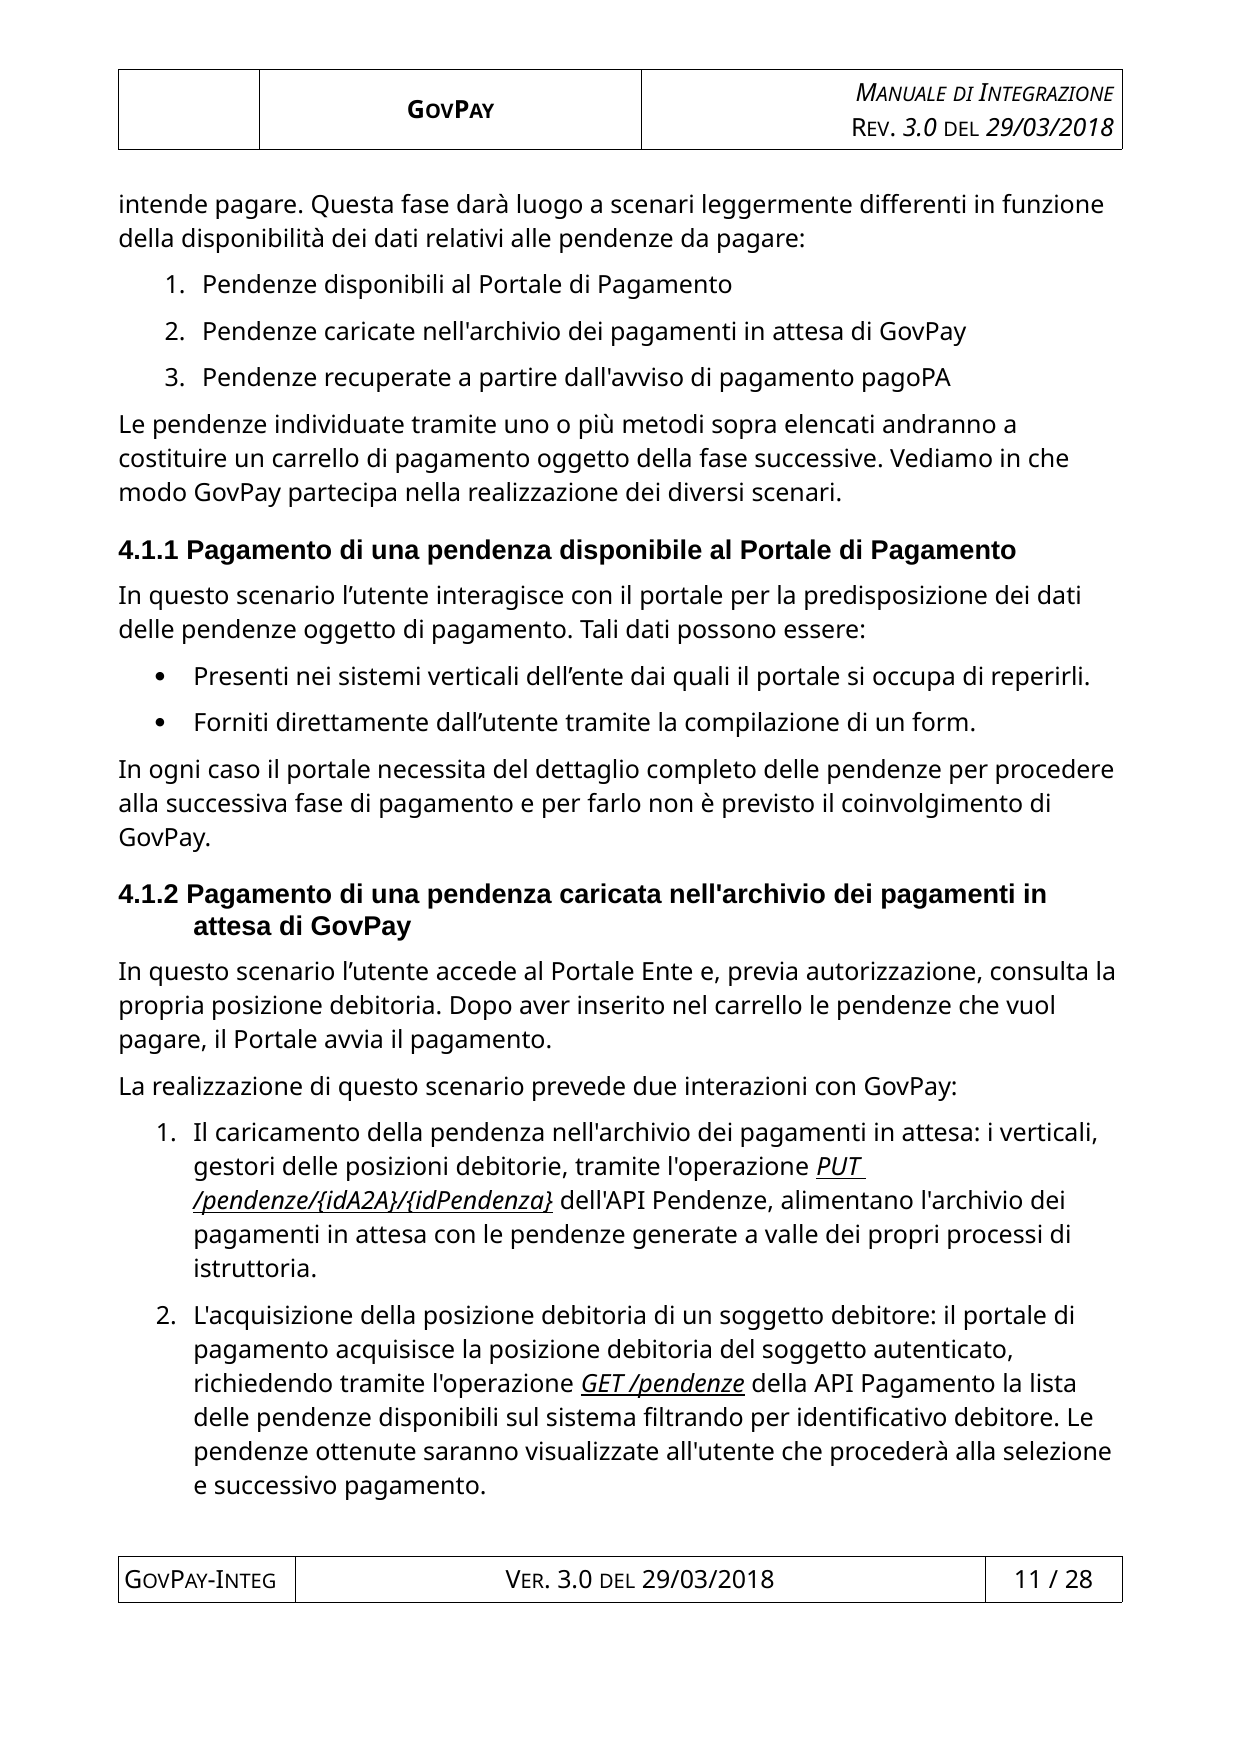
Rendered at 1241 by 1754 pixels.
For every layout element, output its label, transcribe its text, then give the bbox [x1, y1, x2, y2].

list Forniti direttamente dall’utente tramite la compilazione di un form. [156, 705, 1122, 739]
list L'acquisizione della posizione debitoria di un soggetto debitore: il portale di pagamento acquisisce la posizione debitoria del soggetto autenticato, richiedendo tramite l'operazione GET /pendenze della API Pagamento la lista delle pendenze disponibili sul sistema filtrando per identificativo debitore. Le pendenze ottenute saranno visualizzate all'utente che procederà alla selezione e successivo pagamento. [156, 1297, 1122, 1502]
list Il caricamento della pendenza nell'archivio dei pagamenti in attesa: i verticali, gestori delle posizioni debitorie, tramite l'operazione PUT /pendenze/{idA2A}/{idPendenza} dell'API Pendenze, alimentano l'archivio dei pagamenti in attesa con le pendenze generate a valle dei propri processi di istruttoria. [156, 1115, 1122, 1285]
text Le pendenze individuate tramite uno o più metodi sopra elencati andranno a costituire un carrello di pagamento oggetto della fase successive. Vediamo in che modo GovPay partecipa nella realizzazione dei diversi scenari. [118, 407, 1122, 509]
list Pendenze disponibili al Portale di Pagamento [164, 267, 1122, 301]
subtitle Pagamento di una pendenza disponibile al Portale di Pagamento [118, 534, 1122, 565]
list Pendenze recuperate a partire dall'avviso di pagamento pagoPA [164, 360, 1122, 394]
text In questo scenario l’utente interagisce con il portale per la predisposizione dei dati delle pendenze oggetto di pagamento. Tali dati possono essere: [118, 577, 1122, 646]
list Presenti nei sistemi verticali dell’ente dai quali il portale si occupa di reperirli. [156, 658, 1122, 692]
list Pendenze caricate nell'archivio dei pagamenti in attesa di GovPay [164, 313, 1122, 347]
subtitle Pagamento di una pendenza caricata nell'archivio dei pagamenti in attesa di GovPay [118, 878, 1122, 941]
text intende pagare. Questa fase darà luogo a scenari leggermente differenti in funzione della disponibilità dei dati relativi alle pendenze da pagare: [118, 186, 1122, 254]
text In ogni caso il portale necessita del dettaglio completo delle pendenze per procedere alla successiva fase di pagamento e per farlo non è previsto il coinvolgimento di GovPay. [118, 751, 1122, 853]
text In questo scenario l’utente accede al Portale Ente e, previa autorizzazione, consulta la propria posizione debitoria. Dopo aver inserito nel carrello le pendenze che vuol pagare, il Portale avvia il pagamento. [118, 953, 1122, 1056]
text La realizzazione di questo scenario prevede due interazioni con GovPay: [118, 1068, 1122, 1102]
